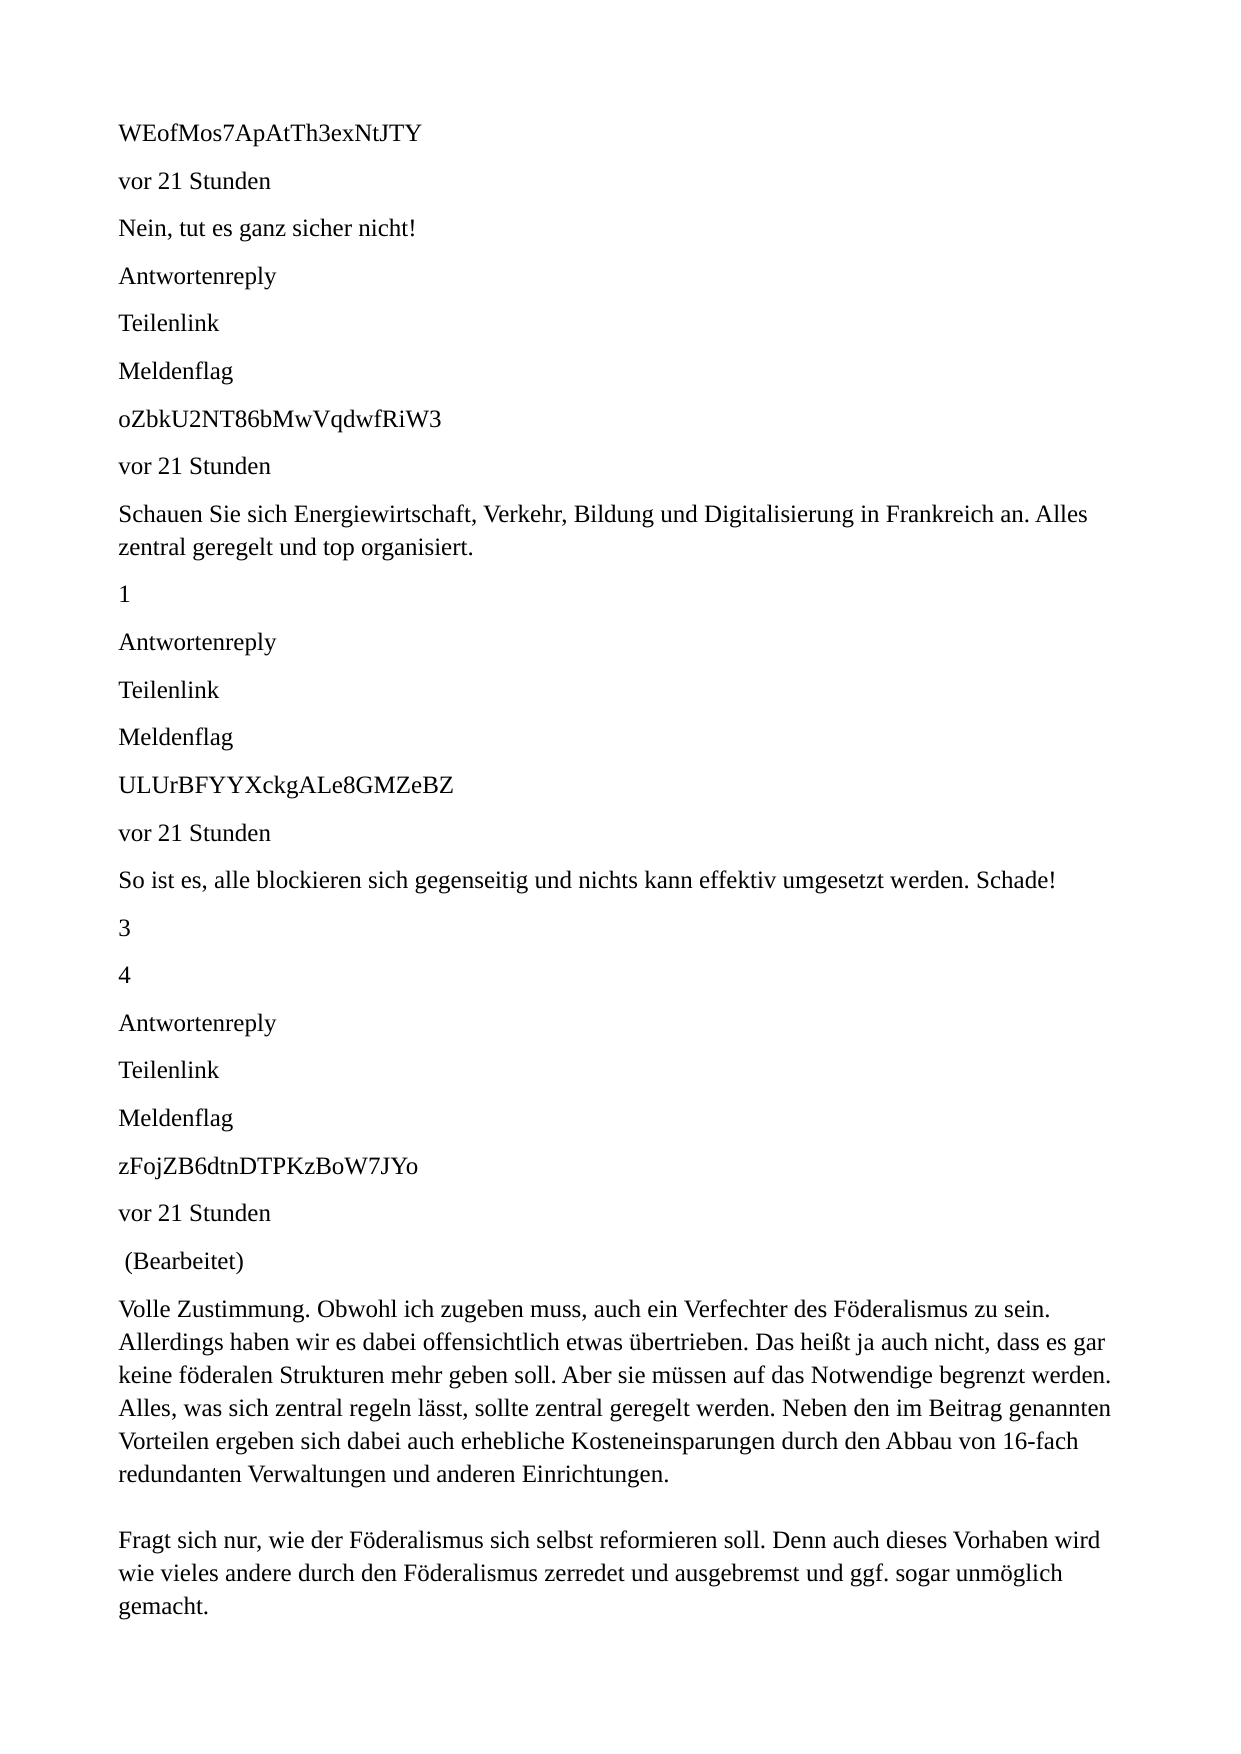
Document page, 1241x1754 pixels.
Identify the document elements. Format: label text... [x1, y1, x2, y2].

text Schauen Sie sich Energiewirtschaft, Verkehr, Bildung und Digitalisierung in Frankreich an. Alles zentral geregelt und top organisiert. [118, 499, 1122, 561]
text ULUrBFYYXckgALe8GMZeBZ [118, 770, 1122, 799]
text Meldenflag [118, 722, 1122, 751]
text vor 21 Stunden [118, 451, 1122, 480]
text vor 21 Stunden [118, 818, 1122, 846]
text Antwortenreply [118, 1008, 1122, 1037]
text Teilenlink [118, 675, 1122, 703]
text So ist es, alle blockieren sich gegenseitig und nichts kann effektiv umgesetzt werden. Schade! [118, 865, 1122, 894]
text Teilenlink [118, 308, 1122, 337]
text zFojZB6dtnDTPKzBoW7JYo [118, 1151, 1122, 1179]
text Teilenlink [118, 1056, 1122, 1084]
text 3 [118, 913, 1122, 942]
text Antwortenreply [118, 261, 1122, 290]
text (Bearbeitet) [118, 1246, 1122, 1275]
text Meldenflag [118, 1103, 1122, 1132]
text 4 [118, 960, 1122, 989]
text oZbkU2NT86bMwVqdwfRiW3 [118, 404, 1122, 432]
text 1 [118, 579, 1122, 608]
text vor 21 Stunden [118, 1198, 1122, 1227]
text Antwortenreply [118, 627, 1122, 656]
text vor 21 Stunden [118, 166, 1122, 194]
text WEofMos7ApAtTh3exNtJTY [118, 118, 1122, 147]
text Meldenflag [118, 356, 1122, 385]
text Nein, tut es ganz sicher nicht! [118, 213, 1122, 242]
text Volle Zustimmung. Obwohl ich zugeben muss, auch ein Verfechter des Föderalismus zu sein. Allerdings haben wir es dabei offensichtlich etwas übertrieben. Das heißt ja auch nicht, dass es gar keine föderalen Strukturen mehr geben soll. Aber sie müssen auf das Notwendige begrenzt werden. Alles, was sich zentral regeln lässt, sollte zentral geregelt werden. Neben den im Beitrag genannten Vorteilen ergeben sich dabei auch erhebliche Kosteneinsparungen durch den Abbau von 16-fach redundanten Verwaltungen und anderen Einrichtungen. Fragt sich nur, wie der Föderalismus sich selbst reformieren soll. Denn auch dieses Vorhaben wird wie vieles andere durch den Föderalismus zerredet und ausgebremst und ggf. sogar unmöglich gemacht. [118, 1294, 1122, 1619]
